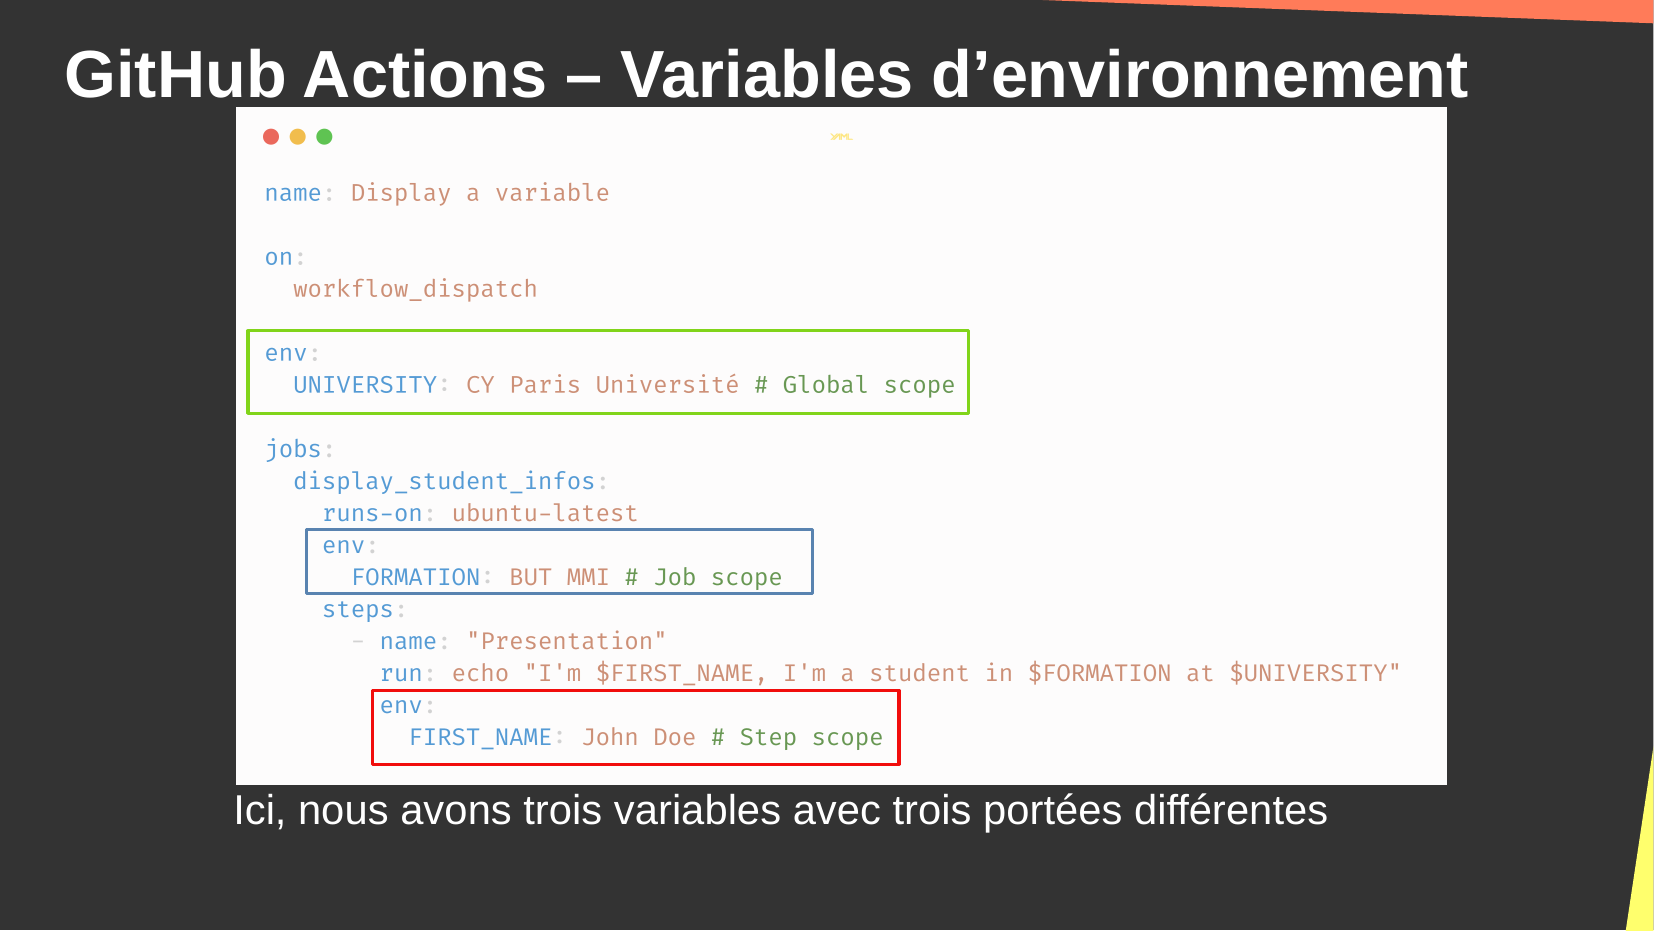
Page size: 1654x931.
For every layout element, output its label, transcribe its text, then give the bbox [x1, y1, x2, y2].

text_box [1042, 0, 1654, 24]
text_box [1625, 742, 1654, 931]
picture [236, 107, 1447, 785]
text_box Ici, nous avons trois variables avec trois portées différentes [218, 779, 1353, 888]
title GitHub Actions – Variables d’environnement [64, 37, 1471, 113]
